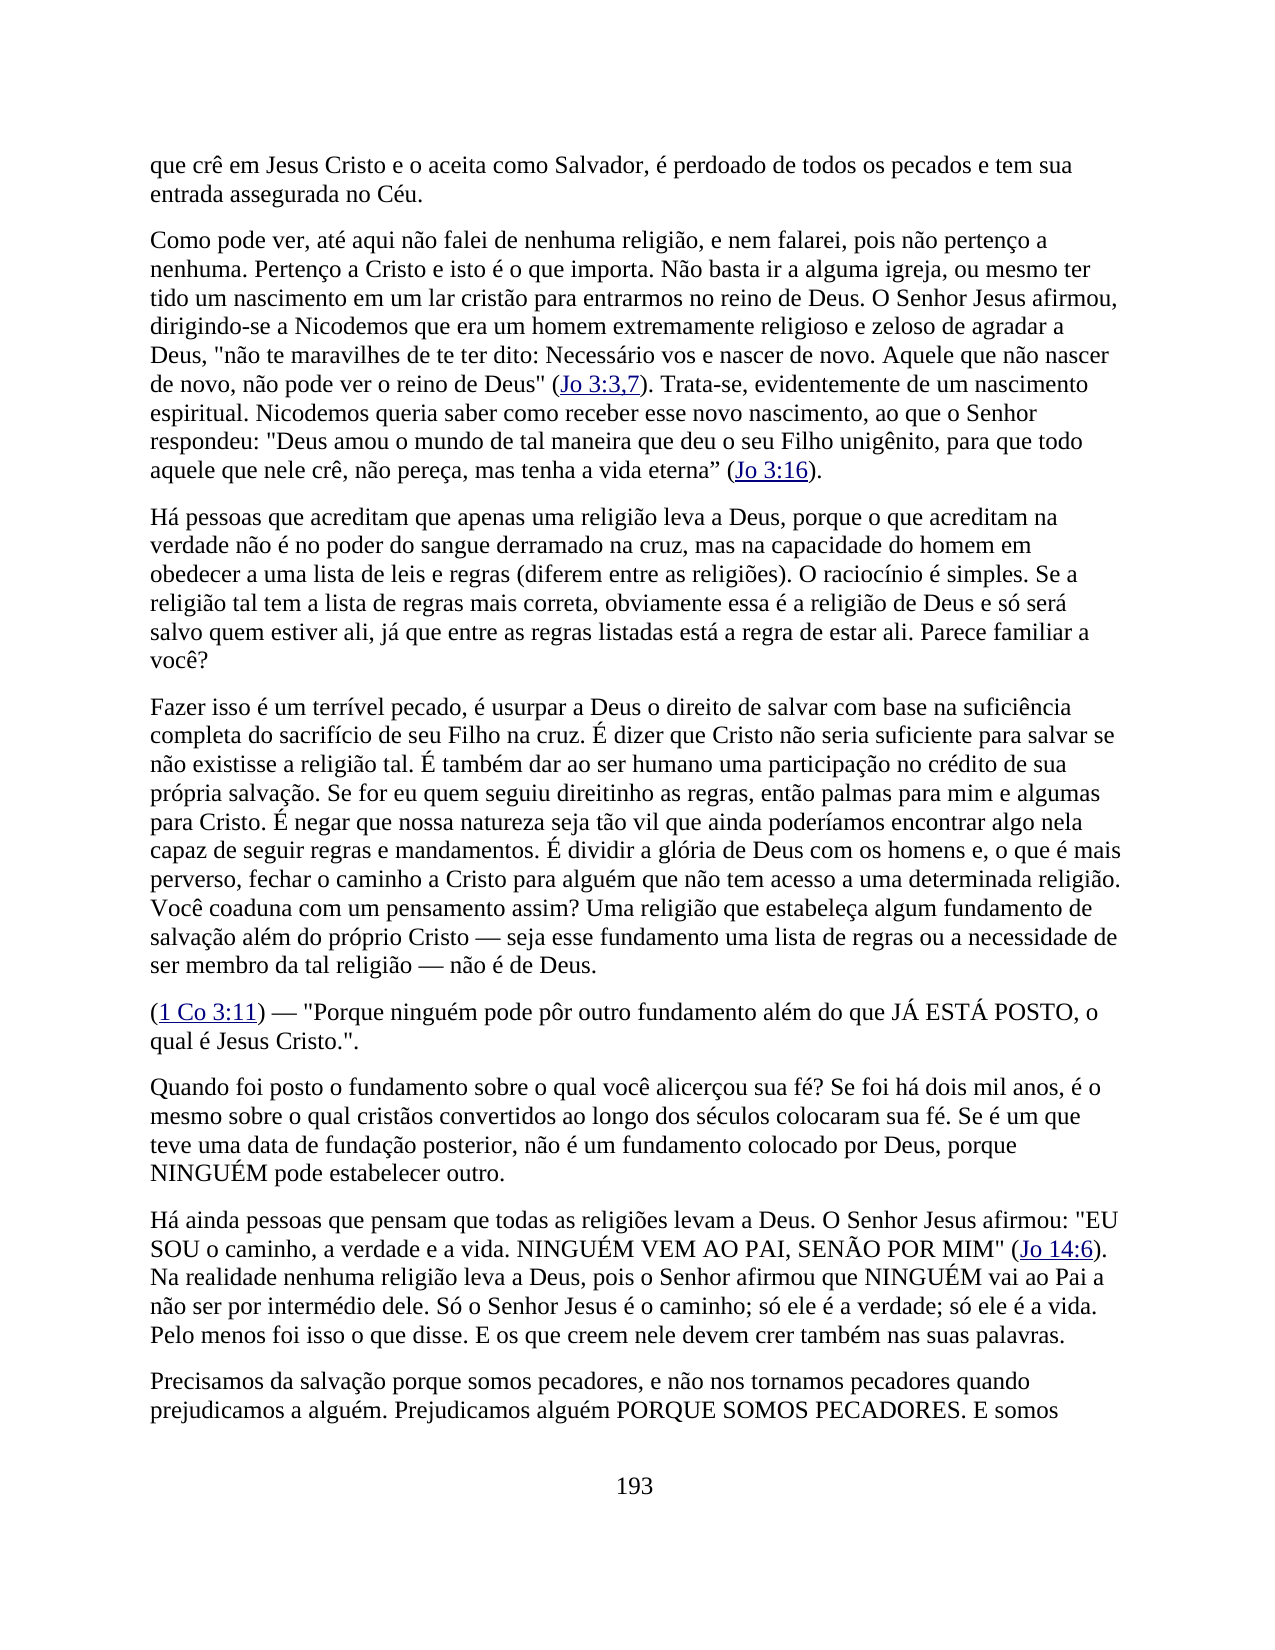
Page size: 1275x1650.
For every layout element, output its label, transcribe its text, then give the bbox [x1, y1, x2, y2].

text Fazer isso é um terrível pecado, é usurpar a Deus o direito de salvar com base na suficiência completa do sacrifício de seu Filho na cruz. É dizer que Cristo não seria suficiente para salvar se não existisse a religião tal. É também dar ao ser humano uma participação no crédito de sua própria salvação. Se for eu quem seguiu direitinho as regras, então palmas para mim e algumas para Cristo. É negar que nossa natureza seja tão vil que ainda poderíamos encontrar algo nela capaz de seguir regras e mandamentos. É dividir a glória de Deus com os homens e, o que é mais perverso, fechar o caminho a Cristo para alguém que não tem acesso a uma determinada religião. Você coaduna com um pensamento assim? Uma religião que estabeleça algum fundamento de salvação além do próprio Cristo — seja esse fundamento uma lista de regras ou a necessidade de ser membro da tal religião — não é de Deus. [150, 692, 1125, 979]
text Há ainda pessoas que pensam que todas as religiões levam a Deus. O Senhor Jesus afirmou: "EU SOU o caminho, a verdade e a vida. NINGUÉM VEM AO PAI, SENÃO POR MIM" (Jo 14:6). Na realidade nenhuma religião leva a Deus, pois o Senhor afirmou que NINGUÉM vai ao Pai a não ser por intermédio dele. Só o Senhor Jesus é o caminho; só ele é a verdade; só ele é a vida. Pelo menos foi isso o que disse. E os que creem nele devem crer também nas suas palavras. [150, 1205, 1125, 1349]
text Como pode ver, até aqui não falei de nenhuma religião, e nem falarei, pois não pertenço a nenhuma. Pertenço a Cristo e isto é o que importa. Não basta ir a alguma igreja, ou mesmo ter tido um nascimento em um lar cristão para entrarmos no reino de Deus. O Senhor Jesus afirmou, dirigindo-se a Nicodemos que era um homem extremamente religioso e zeloso de agradar a Deus, "não te maravilhes de te ter dito: Necessário vos e nascer de novo. Aquele que não nascer de novo, não pode ver o reino de Deus" (Jo 3:3,7). Trata-se, evidentemente de um nascimento espiritual. Nicodemos queria saber como receber esse novo nascimento, ao que o Senhor respondeu: "Deus amou o mundo de tal maneira que deu o seu Filho unigênito, para que todo aquele que nele crê, não pereça, mas tenha a vida eterna” (Jo 3:16). [150, 225, 1125, 484]
text (1 Co 3:11) — "Porque ninguém pode pôr outro fundamento além do que JÁ ESTÁ POSTO, o qual é Jesus Cristo.". [150, 997, 1125, 1054]
text Quando foi posto o fundamento sobre o qual você alicerçou sua fé? Se foi há dois mil anos, é o mesmo sobre o qual cristãos convertidos ao longo dos séculos colocaram sua fé. Se é um que teve uma data de fundação posterior, não é um fundamento colocado por Deus, porque NINGUÉM pode estabelecer outro. [150, 1072, 1125, 1187]
text Há pessoas que acreditam que apenas uma religião leva a Deus, porque o que acreditam na verdade não é no poder do sangue derramado na cruz, mas na capacidade do homem em obedecer a uma lista de leis e regras (diferem entre as religiões). O raciocínio é simples. Se a religião tal tem a lista de regras mais correta, obviamente essa é a religião de Deus e só será salvo quem estiver ali, já que entre as regras listadas está a regra de estar ali. Parece familiar a você? [150, 502, 1125, 674]
text Precisamos da salvação porque somos pecadores, e não nos tornamos pecadores quando prejudicamos a alguém. Prejudicamos alguém PORQUE SOMOS PECADORES. E somos [150, 1366, 1125, 1424]
text que crê em Jesus Cristo e o aceita como Salvador, é perdoado de todos os pecados e tem sua entrada assegurada no Céu. [150, 150, 1125, 207]
